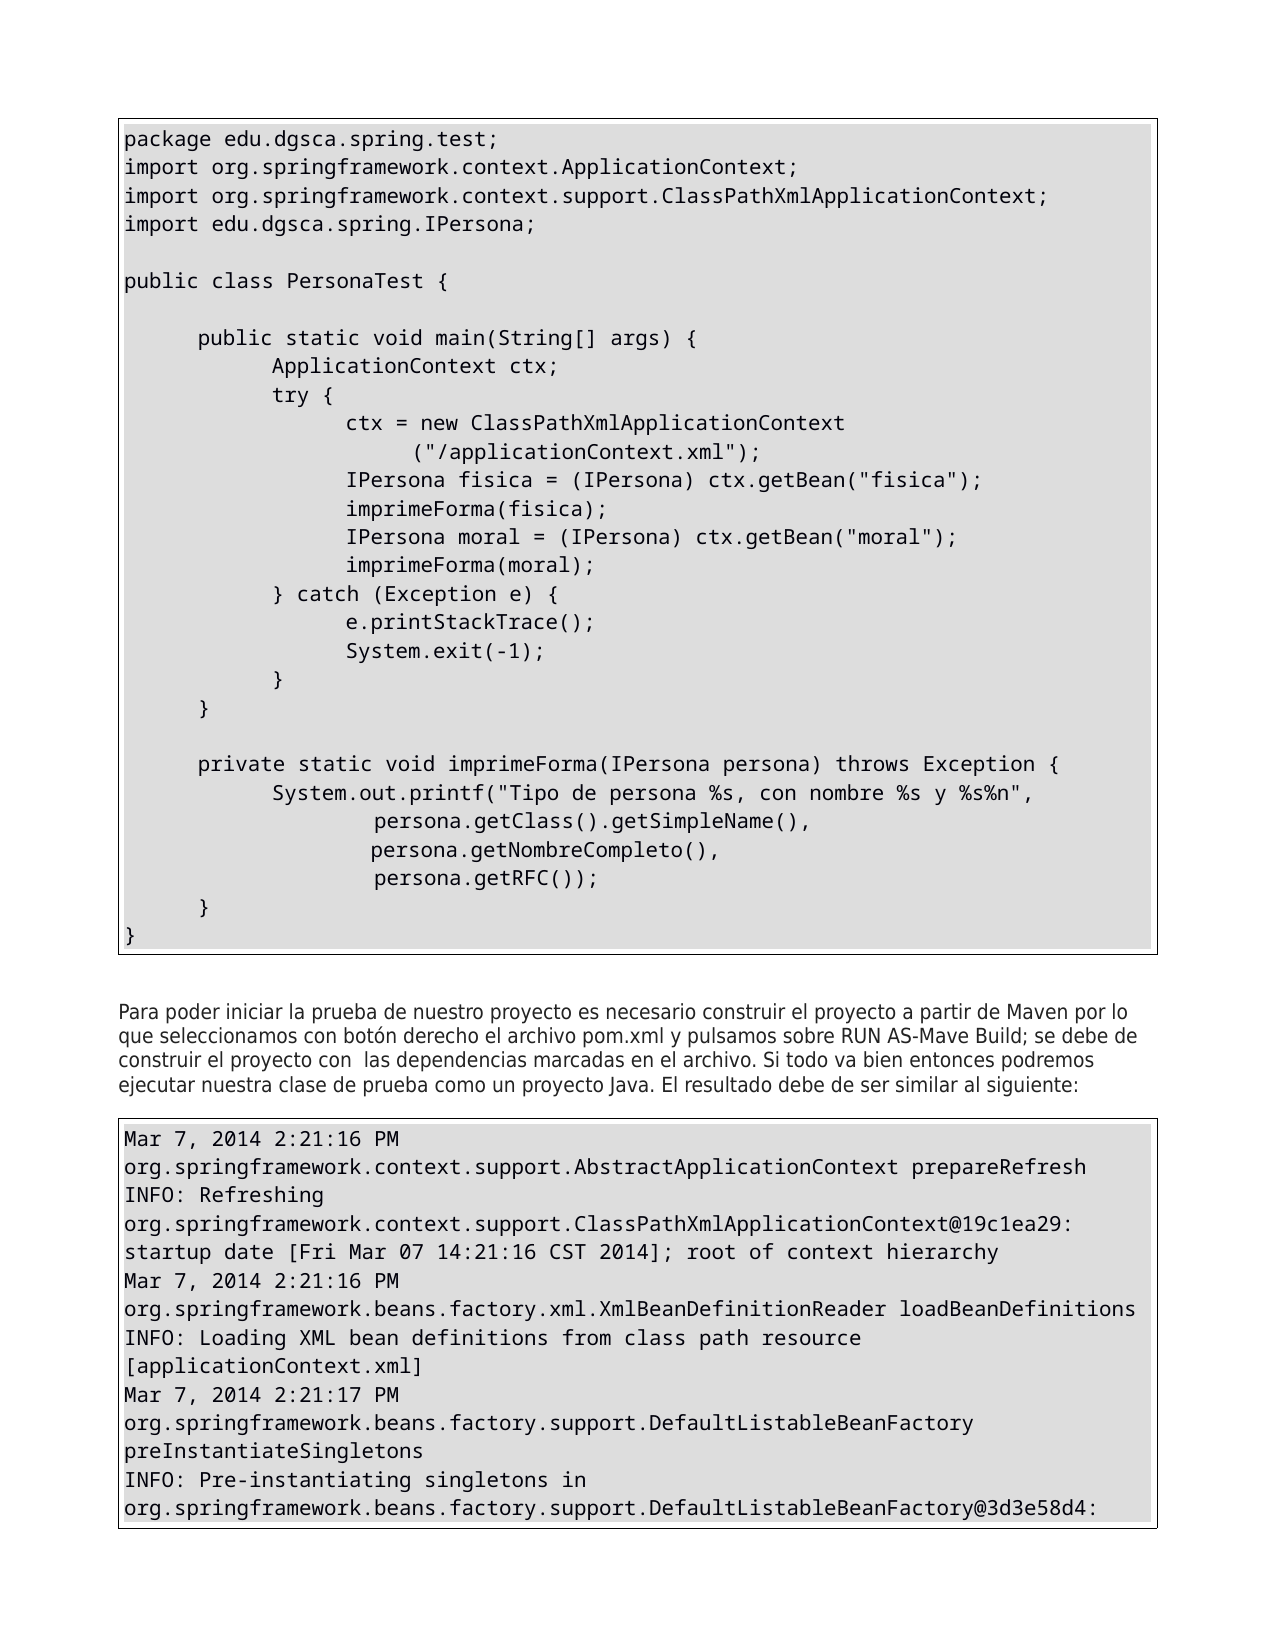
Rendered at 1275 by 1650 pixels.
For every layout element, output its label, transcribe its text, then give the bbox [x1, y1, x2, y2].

text Para poder iniciar la prueba de nuestro proyecto es necesario construir el proyecto a partir de Maven por lo que seleccionamos con botón derecho el archivo pom.xml y pulsamos sobre RUN AS-Mave Build; se debe de construir el proyecto con las dependencias marcadas en el archivo. Si todo va bien entonces podremos ejecutar nuestra clase de prueba como un proyecto Java. El resultado debe de ser similar al siguiente: [118, 1000, 1157, 1097]
table_header Mar 7, 2014 2:21:16 PM org.springframework.context.support.AbstractApplicationContext prepareRefresh INFO: Refreshing org.springframework.context.support.ClassPathXmlApplicationContext@19c1ea29: startup date [Fri Mar 07 14:21:16 CST 2014]; root of context hierarchy Mar 7, 2014 2:21:16 PM org.springframework.beans.factory.xml.XmlBeanDefinitionReader loadBeanDefinitions INFO: Loading XML bean definitions from class path resource [applicationContext.xml] Mar 7, 2014 2:21:17 PM org.springframework.beans.factory.support.DefaultListableBeanFactory preInstantiateSingletons INFO: Pre-instantiating singletons in org.springframework.beans.factory.support.DefaultListableBeanFactory@3d3e58d4: [119, 1119, 1157, 1528]
table_header package edu.dgsca.spring.test; import org.springframework.context.ApplicationContext; import org.springframework.context.support.ClassPathXmlApplicationContext; import edu.dgsca.spring.IPersona; public class PersonaTest { public static void main(String[] args) { ApplicationContext ctx; try { ctx = new ClassPathXmlApplicationContext ("/applicationContext.xml"); IPersona fisica = (IPersona) ctx.getBean("fisica"); imprimeForma(fisica); IPersona moral = (IPersona) ctx.getBean("moral"); imprimeForma(moral); } catch (Exception e) { e.printStackTrace(); System.exit(-1); } } private static void imprimeForma(IPersona persona) throws Exception { System.out.printf("Tipo de persona %s, con nombre %s y %s%n", persona.getClass().getSimpleName(), persona.getNombreCompleto(), persona.getRFC()); } } [119, 119, 1157, 954]
